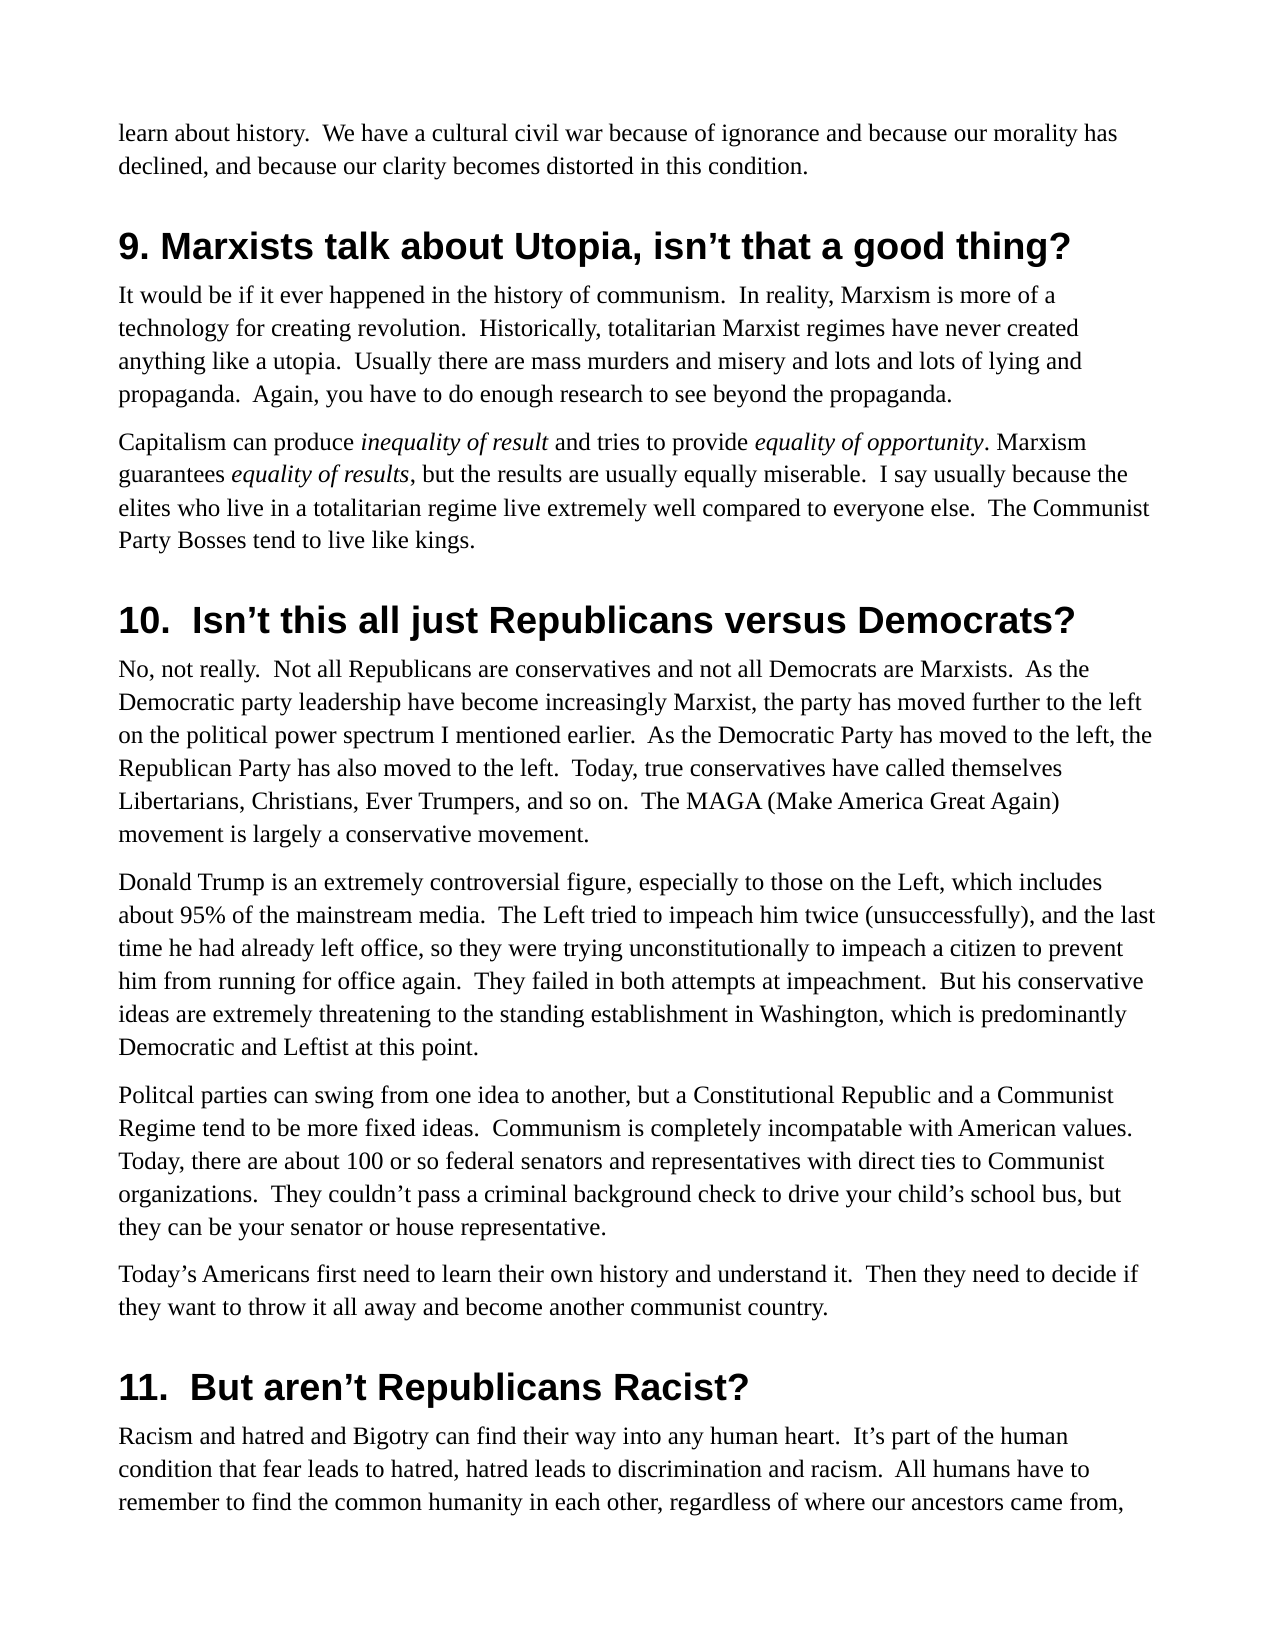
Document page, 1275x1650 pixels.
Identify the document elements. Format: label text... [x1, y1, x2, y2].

subtitle 11. But aren’t Republicans Racist? [118, 1365, 1157, 1409]
text Racism and hatred and Bigotry can find their way into any human heart. It’s part of the human condition that fear leads to hatred, hatred leads to discrimination and racism. All humans have to remember to find the common humanity in each other, regardless of where our ancestors came from, [118, 1421, 1157, 1516]
text No, not really. Not all Republicans are conservatives and not all Democrats are Marxists. As the Democratic party leadership have become increasingly Marxist, the party has moved further to the left on the political power spectrum I mentioned earlier. As the Democratic Party has moved to the left, the Republican Party has also moved to the left. Today, true conservatives have called themselves Libertarians, Christians, Ever Trumpers, and so on. The MAGA (Make America Great Again) movement is largely a conservative movement. [118, 654, 1157, 848]
text Donald Trump is an extremely controversial figure, especially to those on the Left, which includes about 95% of the mainstream media. The Left tried to impeach him twice (unsuccessfully), and the last time he had already left office, so they were trying unconstitutionally to impeach a citizen to prevent him from running for office again. They failed in both attempts at impeachment. But his conservative ideas are extremely threatening to the standing establishment in Washington, which is predominantly Democratic and Leftist at this point. [118, 867, 1157, 1061]
subtitle 10. Isn’t this all just Republicans versus Democrats? [118, 598, 1157, 642]
subtitle 9. Marxists talk about Utopia, isn’t that a good thing? [118, 224, 1157, 267]
text Politcal parties can swing from one idea to another, but a Constitutional Republic and a Communist Regime tend to be more fixed ideas. Communism is completely incompatable with American values. Today, there are about 100 or so federal senators and representatives with direct ties to Communist organizations. They couldn’t pass a criminal background check to drive your child’s school bus, but they can be your senator or house representative. [118, 1080, 1157, 1241]
text Today’s Americans first need to learn their own history and understand it. Then they need to decide if they want to throw it all away and become another communist country. [118, 1259, 1157, 1321]
text It would be if it ever happened in the history of communism. In reality, Marxism is more of a technology for creating revolution. Historically, totalitarian Marxist regimes have never created anything like a utopia. Usually there are mass murders and misery and lots and lots of lying and propaganda. Again, you have to do enough research to see beyond the propaganda. [118, 280, 1157, 408]
text learn about history. We have a cultural civil war because of ignorance and because our morality has declined, and because our clarity becomes distorted in this condition. [118, 118, 1157, 180]
text Capitalism can produce inequality of result and tries to provide equality of opportunity. Marxism guarantees equality of results, but the results are usually equally miserable. I say usually because the elites who live in a totalitarian regime live extremely well compared to everyone else. The Communist Party Bosses tend to live like kings. [118, 427, 1157, 554]
